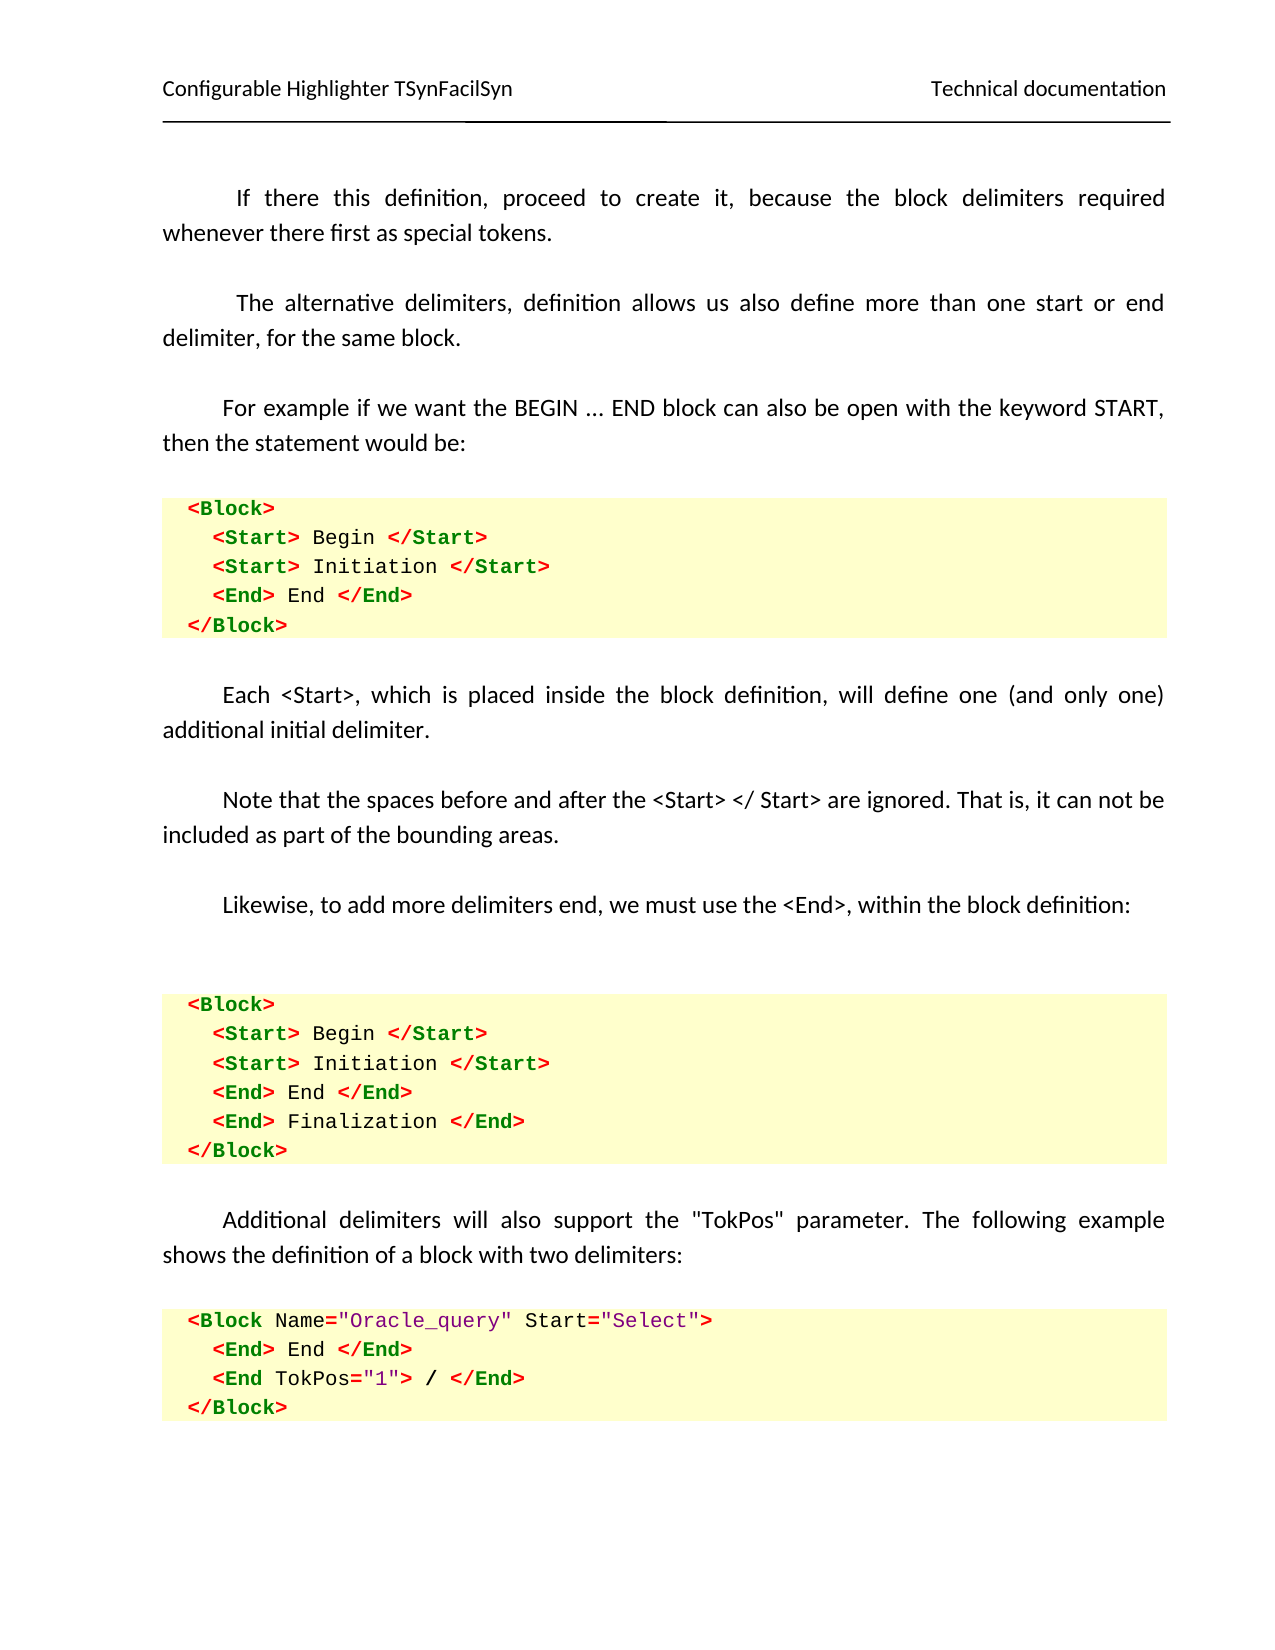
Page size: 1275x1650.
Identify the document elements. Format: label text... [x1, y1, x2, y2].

text For example if we want the BEGIN ... END block can also be open with the keyword START, then the statement would be: [162, 393, 1167, 458]
text <End> End </End> [162, 1082, 1167, 1105]
text <End> End </End> [162, 585, 1167, 609]
text <Start> Begin </Start> [162, 527, 1167, 551]
text <Block Name="Oracle_query" Start="Select"> [162, 1309, 1167, 1333]
text Note that the spaces before and after the <Start> </ Start> are ignored. That is, it can not be included as part of the bounding areas. [162, 784, 1167, 849]
text </Block> [162, 1140, 1167, 1164]
text </Block> [162, 1397, 1167, 1421]
text <Start> Begin </Start> [162, 1023, 1167, 1047]
text Each <Start>, which is placed inside the block definition, will define one (and only one) additional initial delimiter. [162, 679, 1167, 744]
text <End> Finalization </End> [162, 1111, 1167, 1135]
text <End TokPos="1"> / </End> [162, 1368, 1167, 1392]
text <End> End </End> [162, 1339, 1167, 1362]
text Additional delimiters will also support the "TokPos" parameter. The following example shows the definition of a block with two delimiters: [162, 1204, 1167, 1270]
text <Start> Initiation </Start> [162, 556, 1167, 580]
text The alternative delimiters, definition allows us also define more than one start or end delimiter, for the same block. [162, 288, 1167, 353]
text Likewise, to add more delimiters end, we must use the <End>, within the block definition: [162, 889, 1167, 919]
text If there this definition, proceed to create it, because the block delimiters required whenever there first as special tokens. [162, 183, 1167, 248]
text <Block> [162, 498, 1167, 521]
text </Block> [162, 615, 1167, 638]
text <Start> Initiation </Start> [162, 1052, 1167, 1076]
text <Block> [162, 994, 1167, 1018]
